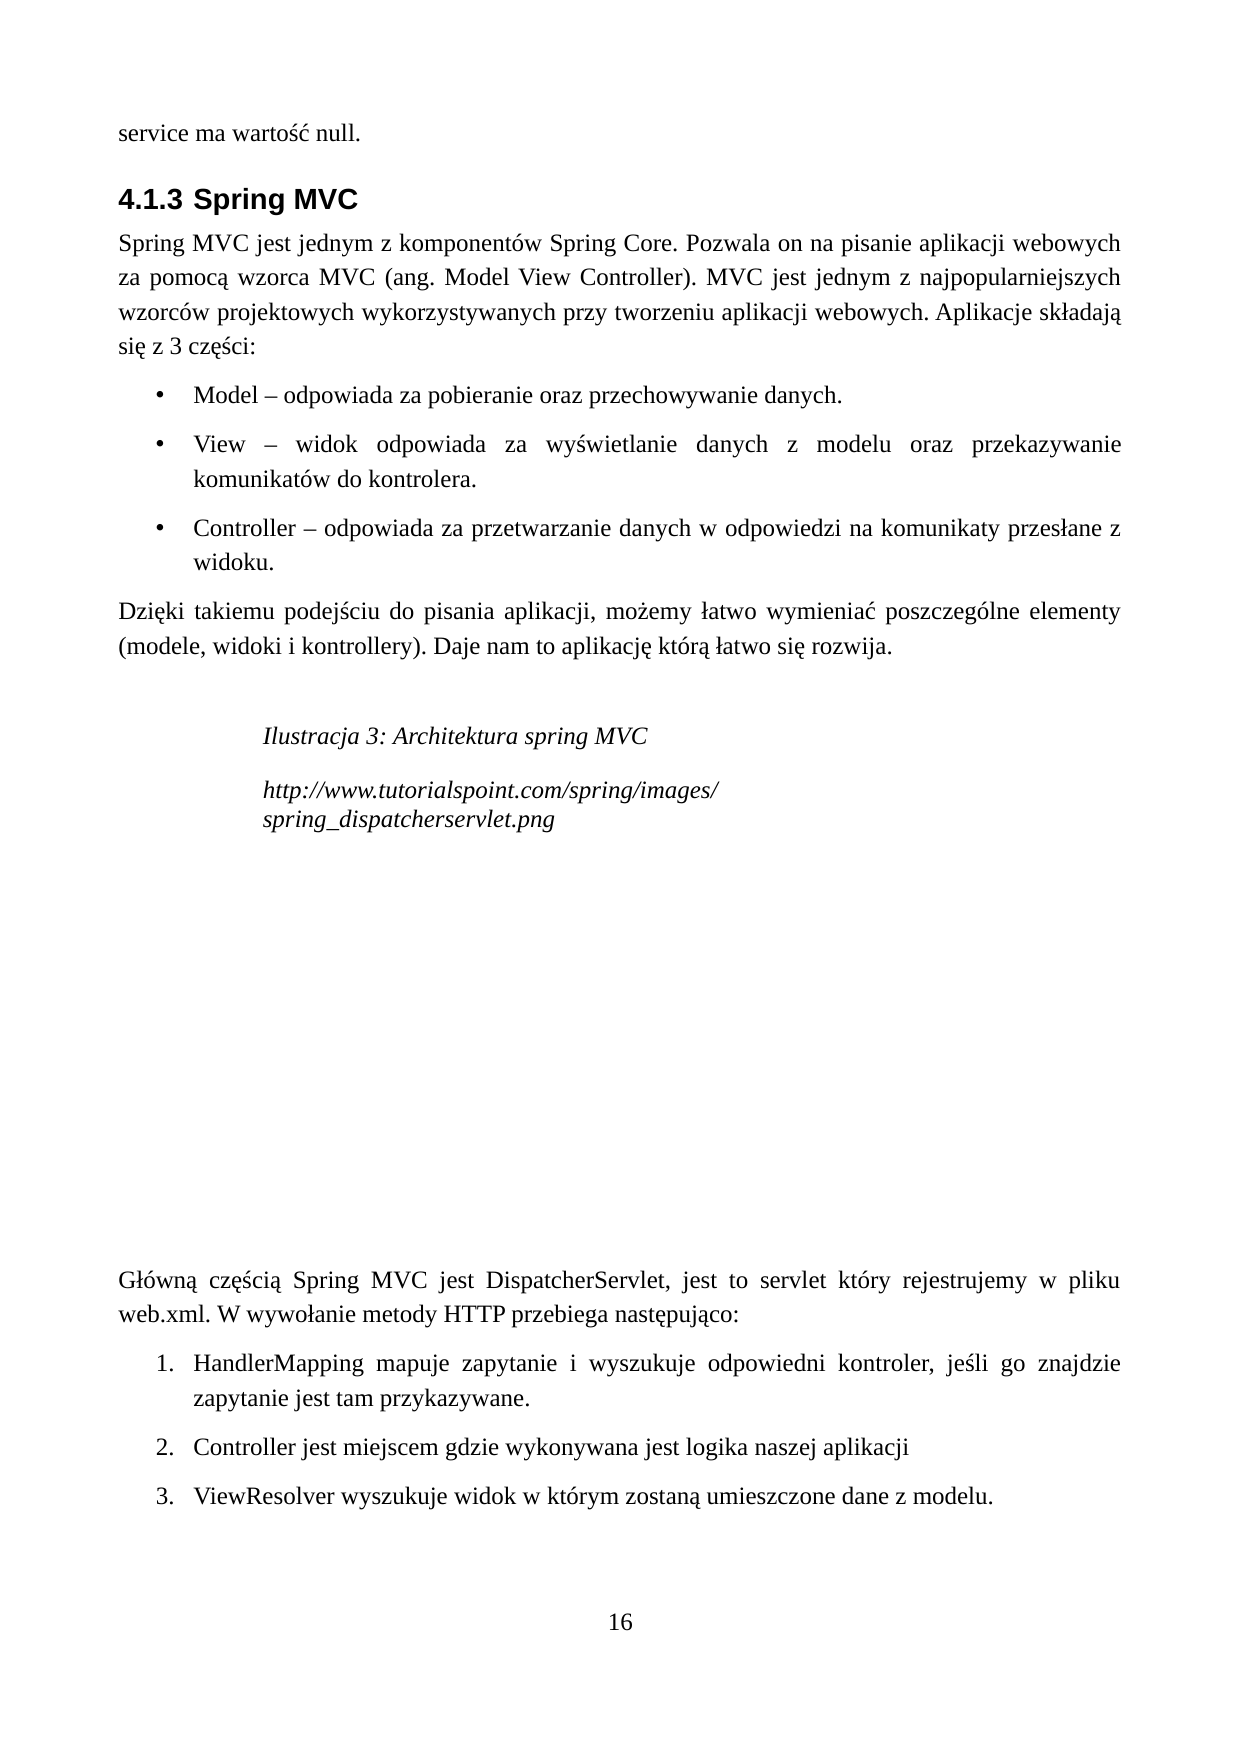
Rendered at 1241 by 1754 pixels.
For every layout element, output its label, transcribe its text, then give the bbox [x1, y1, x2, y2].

text service ma wartość null. [118, 118, 1122, 147]
list Controller – odpowiada za przetwarzanie danych w odpowiedzi na komunikaty przesłane z widoku. [156, 513, 1122, 576]
text Ilustracja 3: Architektura spring MVC [263, 692, 978, 750]
text Główną częścią Spring MVC jest DispatcherServlet, jest to servlet który rejestrujemy w pliku web.xml. W wywołanie metody HTTP przebiega następująco: [118, 1265, 1122, 1328]
subtitle Spring MVC [118, 182, 1122, 215]
list HandlerMapping mapuje zapytanie i wyszukuje odpowiedni kontroler, jeśli go znajdzie zapytanie jest tam przykazywane. [156, 1348, 1122, 1412]
list Model – odpowiada za pobieranie oraz przechowywanie danych. [156, 380, 1122, 409]
list View – widok odpowiada za wyświetlanie danych z modelu oraz przekazywanie komunikatów do kontrolera. [156, 429, 1122, 493]
text http://www.tutorialspoint.com/spring/images/spring_dispatcherservlet.png [263, 775, 978, 832]
text Dzięki takiemu podejściu do pisania aplikacji, możemy łatwo wymieniać poszczególne elementy (modele, widoki i kontrollery). Daje nam to aplikację którą łatwo się rozwija. [118, 596, 1122, 660]
list Controller jest miejscem gdzie wykonywana jest logika naszej aplikacji [156, 1432, 1122, 1461]
text Spring MVC jest jednym z komponentów Spring Core. Pozwala on na pisanie aplikacji webowych za pomocą wzorca MVC (ang. Model View Controller). MVC jest jednym z najpopularniejszych wzorców projektowych wykorzystywanych przy tworzeniu aplikacji webowych. Aplikacje składają się z 3 części: [118, 228, 1122, 360]
list ViewResolver wyszukuje widok w którym zostaną umieszczone dane z modelu. [156, 1481, 1122, 1510]
